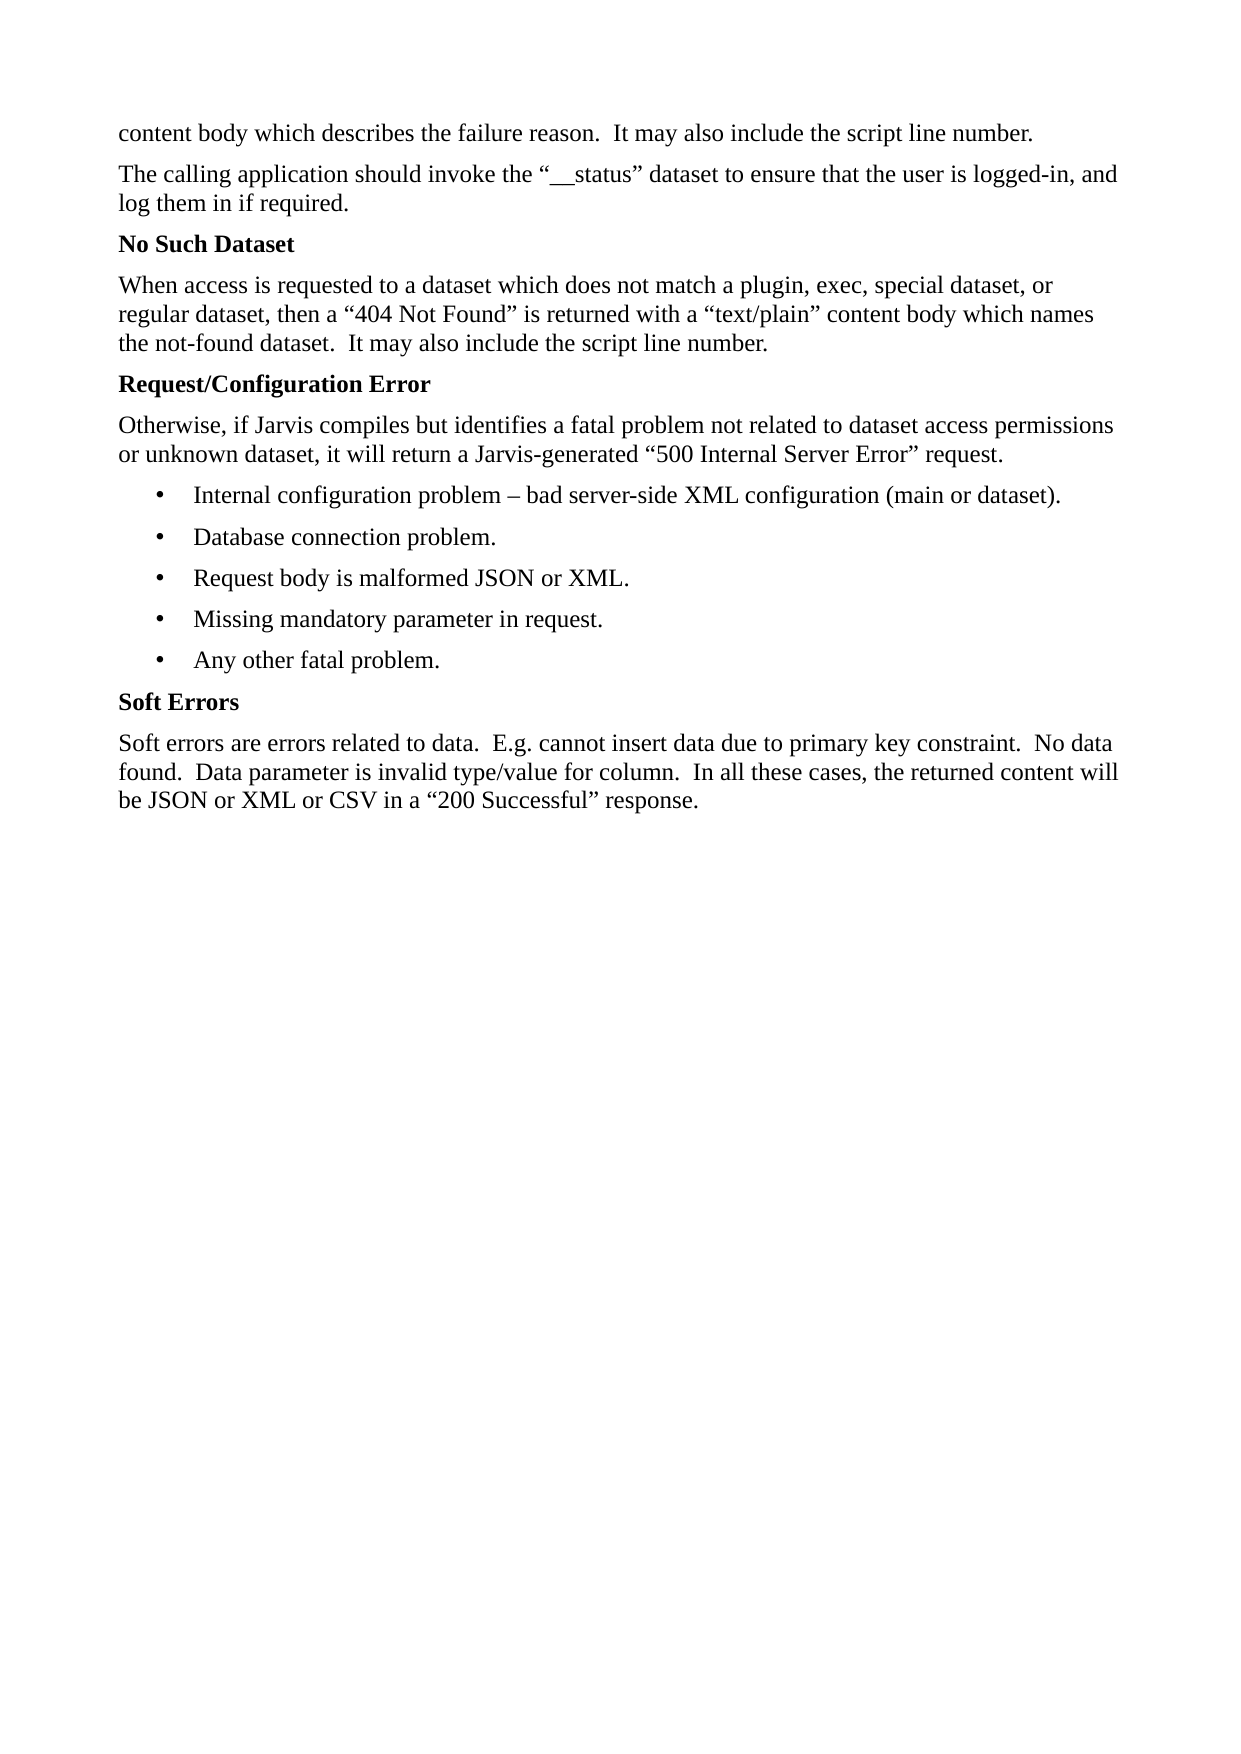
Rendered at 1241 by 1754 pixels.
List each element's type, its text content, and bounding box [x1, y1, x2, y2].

list Internal configuration problem – bad server-side XML configuration (main or dataset). [156, 481, 1122, 509]
text No Such Dataset [118, 229, 1122, 258]
text Soft Errors [118, 687, 1122, 716]
text The calling application should invoke the “__status” dataset to ensure that the user is logged-in, and log them in if required. [118, 159, 1122, 217]
text Soft errors are errors related to data. E.g. cannot insert data due to primary key constraint. No data found. Data parameter is invalid type/value for column. In all these cases, the returned content will be JSON or XML or CSV in a “200 Successful” response. [118, 728, 1122, 814]
text When access is requested to a dataset which does not match a plugin, exec, special dataset, or regular dataset, then a “404 Not Found” is returned with a “text/plain” content body which names the not-found dataset. It may also include the script line number. [118, 271, 1122, 357]
list Any other fatal problem. [156, 646, 1122, 674]
text content body which describes the failure reason. It may also include the script line number. [118, 118, 1122, 147]
text Otherwise, if Jarvis compiles but identifies a fatal problem not related to dataset access permissions or unknown dataset, it will return a Jarvis-generated “500 Internal Server Error” request. [118, 411, 1122, 468]
list Database connection problem. [156, 522, 1122, 551]
list Missing mandatory parameter in request. [156, 604, 1122, 633]
list Request body is malformed JSON or XML. [156, 563, 1122, 592]
text Request/Configuration Error [118, 369, 1122, 398]
